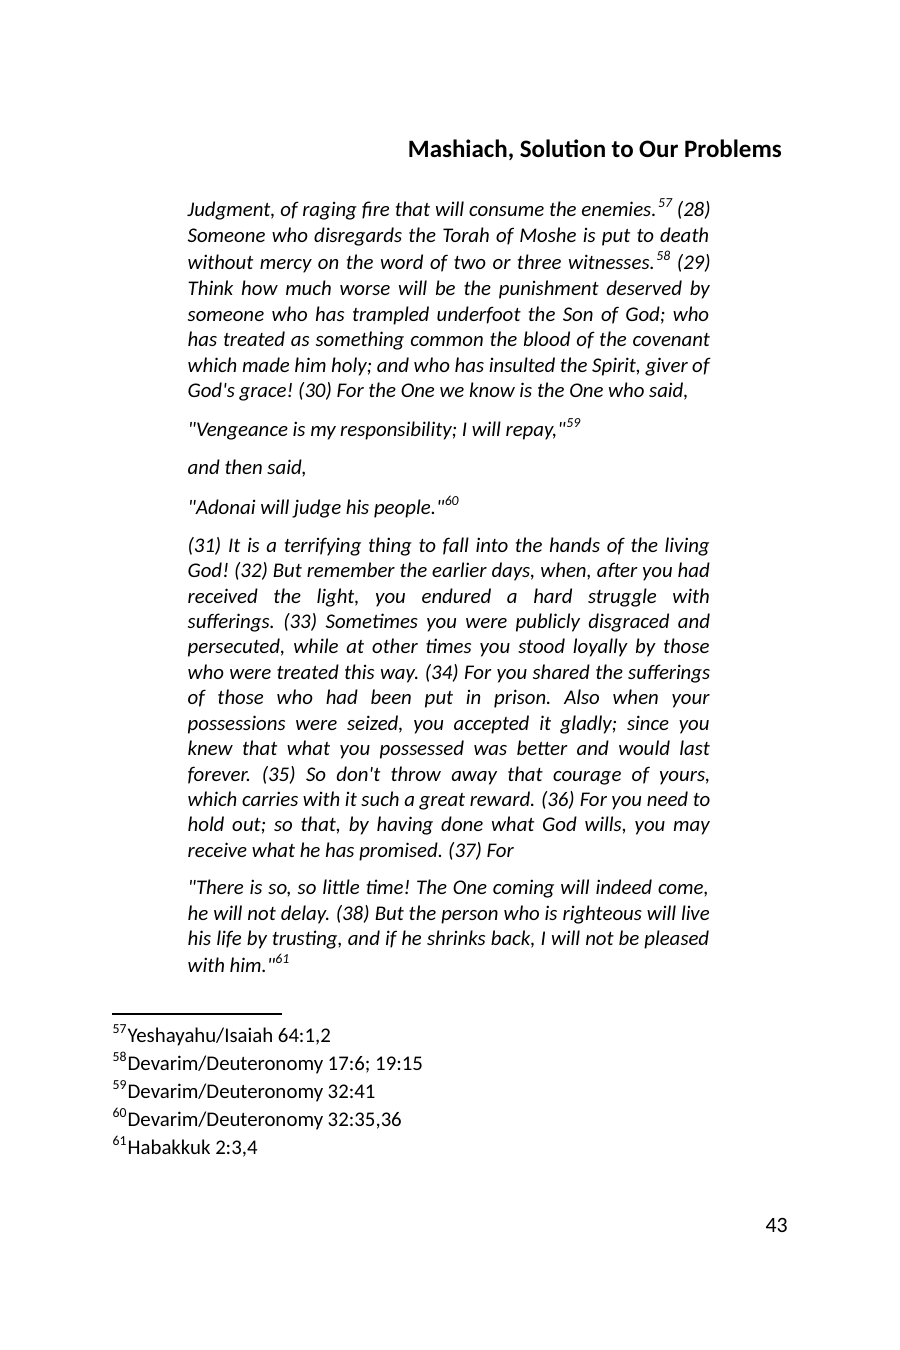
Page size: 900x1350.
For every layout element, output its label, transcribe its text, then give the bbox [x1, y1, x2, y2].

text and then said, [187, 454, 712, 480]
text "There is so, so little time! The One coming will indeed come, he will not delay. (38) But the person who is righteous will live his life by trusting, and if he shrinks back, I will not be pleased with him." [187, 874, 712, 979]
text Habakkuk 2:3,4 [112, 1132, 787, 1160]
text Devarim/Deuteronomy 17:6; 19:15 [112, 1048, 787, 1076]
text "Adonai will judge his people." [187, 492, 712, 520]
text Devarim/Deuteronomy 32:35,36 [112, 1104, 787, 1132]
text "Vengeance is my responsibility; I will repay," [187, 414, 712, 443]
text (31) It is a terrifying thing to fall into the hands of the living God! (32) But remember the earlier days, when, after you had received the light, you endured a hard struggle with sufferings. (33) Sometimes you were publicly disgraced and persecuted, while at other times you stood loyally by those who were treated this way. (34) For you shared the sufferings of those who had been put in prison. Also when your possessions were seized, you accepted it gladly; since you knew that what you possessed was better and would last forever. (35) So don't throw away that courage of yours, which carries with it such a great reward. (36) For you need to hold out; so that, by having done what God wills, you may receive what he has promised. (37) For [187, 532, 712, 862]
text Devarim/Deuteronomy 32:41 [112, 1076, 787, 1104]
text Judgment, of raging fire that will consume the enemies. (28) Someone who disregards the Torah of Moshe is put to death without mercy on the word of two or three witnesses. (29) Think how much worse will be the punishment deserved by someone who has trampled underfoot the Son of God; who has treated as something common the blood of the covenant which made him holy; and who has insulted the Spirit, giver of God's grace! (30) For the One we know is the One who said, [187, 194, 712, 403]
text Yeshayahu/Isaiah 64:1,2 [112, 1020, 787, 1048]
